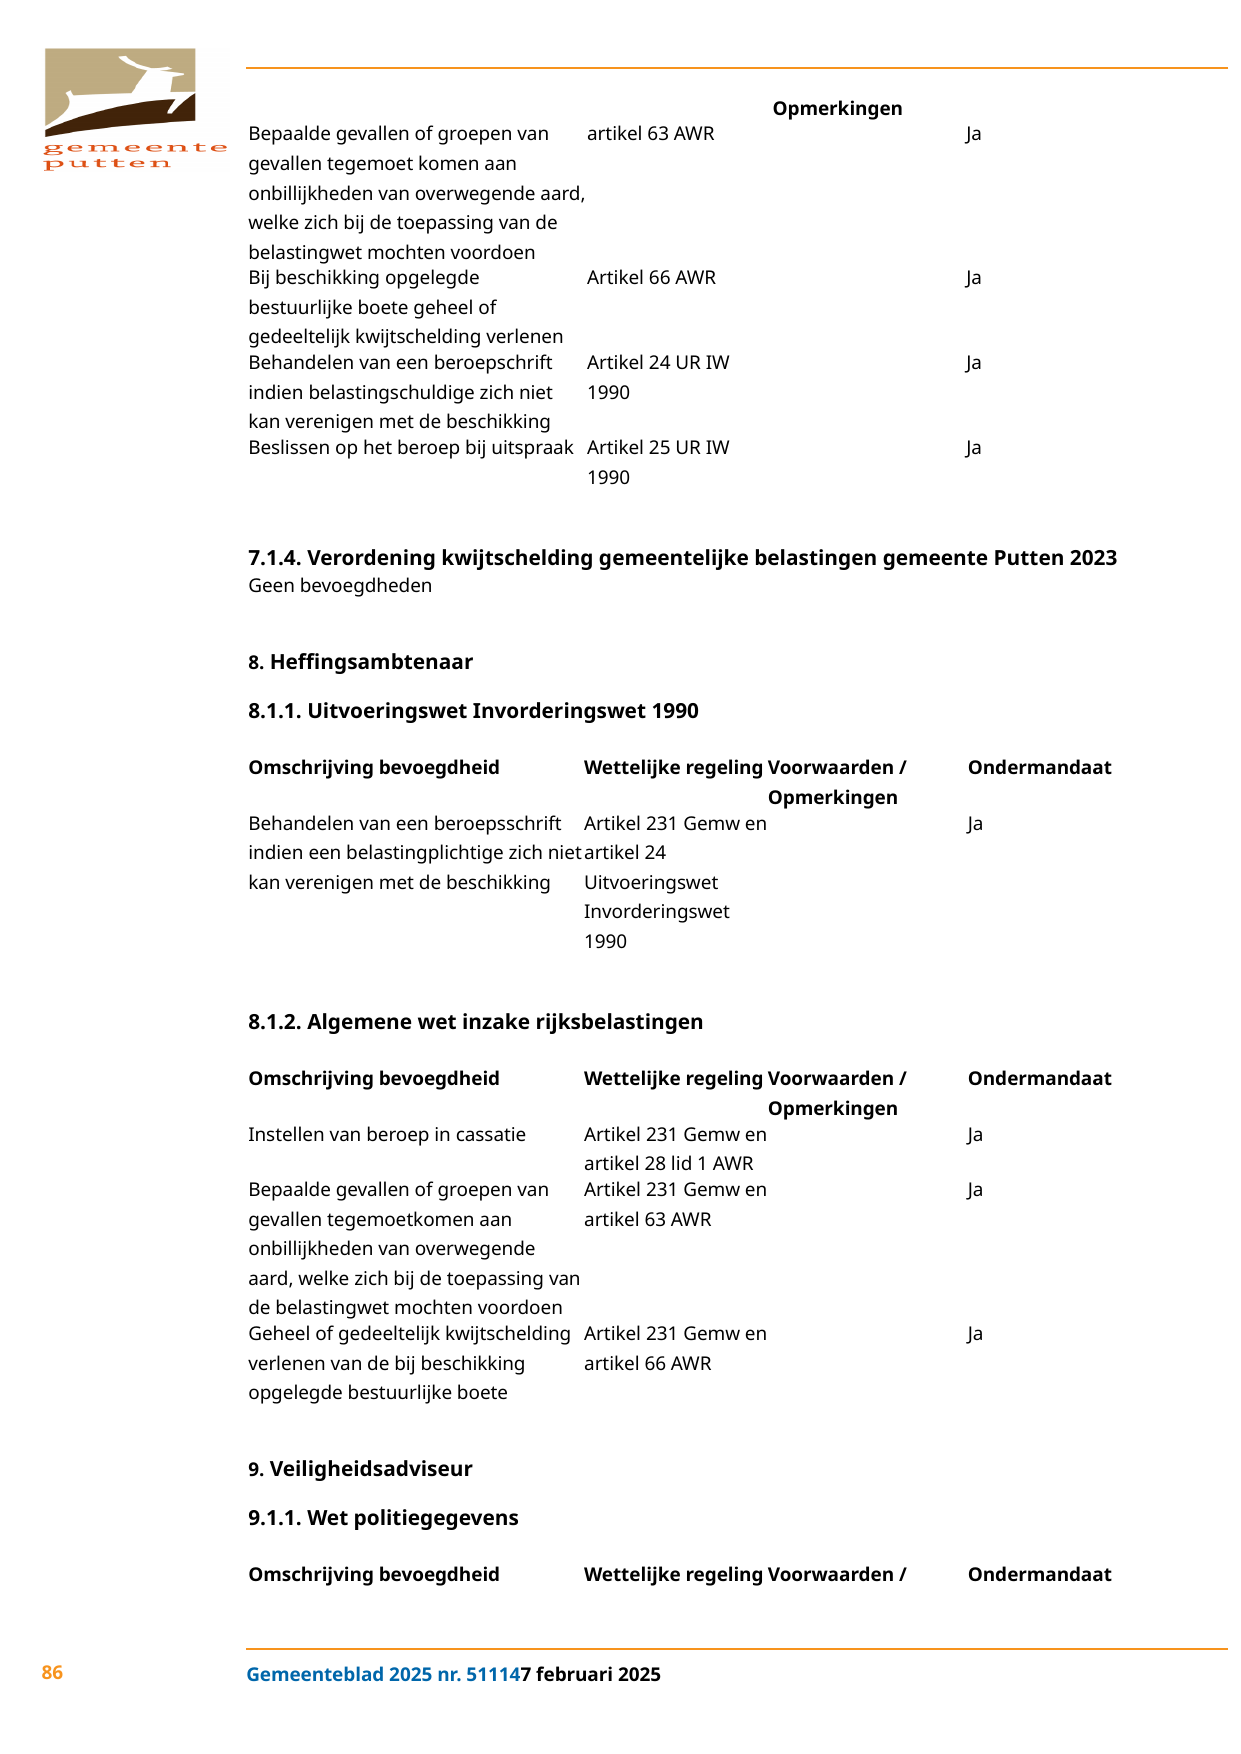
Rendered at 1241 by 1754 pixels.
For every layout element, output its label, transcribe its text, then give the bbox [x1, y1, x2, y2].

text 9. Veiligheidsadviseur [248, 1454, 1152, 1482]
table_header Ondermandaat [968, 1561, 1152, 1587]
table_cell Artikel 231 Gemw en artikel 63 AWR [584, 1176, 768, 1320]
table_header Voorwaarden / Opmerkingen [768, 754, 968, 810]
table_cell Artikel 231 Gemw en artikel 28 lid 1 AWR [584, 1121, 768, 1176]
table_header Omschrijving bevoegdheid [248, 754, 584, 810]
table_cell Ja [966, 434, 1152, 490]
table_header [587, 95, 772, 121]
table_cell Artikel 231 Gemw en artikel 66 AWR [584, 1320, 768, 1405]
table_header Ondermandaat [968, 1066, 1152, 1121]
table_header Voorwaarden / Opmerkingen [768, 1066, 968, 1121]
table_cell [773, 265, 966, 349]
table_cell Bepaalde gevallen of groepen van gevallen tegemoet komen aan onbillijkheden van overwegende aard, welke zich bij de toepassing van de belastingwet mochten voordoen [248, 121, 587, 264]
text 9.1.1. Wet politiegegevens [248, 1503, 1152, 1532]
text 8. Heffingsambtenaar [248, 647, 1152, 675]
table_cell [768, 1176, 968, 1320]
table_cell Behandelen van een beroepsschrift indien een belastingplichtige zich niet kan verenigen met de beschikking [248, 810, 584, 954]
table_cell Beslissen op het beroep bij uitspraak [248, 434, 587, 490]
table_cell Ja [966, 121, 1152, 264]
table_header [248, 95, 587, 121]
table_cell Artikel 24 UR IW 1990 [587, 350, 772, 434]
table_header Opmerkingen [773, 95, 966, 121]
table_header Omschrijving bevoegdheid [248, 1561, 584, 1587]
table_cell [768, 810, 968, 954]
table_cell Artikel 66 AWR [587, 265, 772, 349]
text 8.1.2. Algemene wet inzake rijksbelastingen [248, 1007, 1152, 1036]
table_cell Ja [966, 350, 1152, 434]
table_header Wettelijke regeling [584, 1066, 768, 1121]
text 8.1.1. Uitvoeringswet Invorderingswet 1990 [248, 696, 1152, 725]
picture [41, 47, 231, 172]
table_cell Instellen van beroep in cassatie [248, 1121, 584, 1176]
table_cell [773, 434, 966, 490]
table_cell Artikel 25 UR IW 1990 [587, 434, 772, 490]
table_cell Behandelen van een beroepschrift indien belastingschuldige zich niet kan verenigen met de beschikking [248, 350, 587, 434]
table_cell artikel 63 AWR [587, 121, 772, 264]
table_cell Artikel 231 Gemw en artikel 24 Uitvoeringswet Invorderingswet 1990 [584, 810, 768, 954]
table_cell [768, 1121, 968, 1176]
table_header Voorwaarden / [768, 1561, 968, 1587]
text Geen bevoegdheden [248, 572, 1152, 597]
table_cell [773, 121, 966, 264]
table_cell Ja [968, 1176, 1152, 1320]
table_cell Bepaalde gevallen of groepen van gevallen tegemoetkomen aan onbillijkheden van overwegende aard, welke zich bij de toepassing van de belastingwet mochten voordoen [248, 1176, 584, 1320]
table_header [966, 95, 1152, 121]
table_header Omschrijving bevoegdheid [248, 1066, 584, 1121]
table_cell Ja [966, 265, 1152, 349]
table_cell Ja [968, 1320, 1152, 1405]
table_cell [768, 1320, 968, 1405]
table_header Wettelijke regeling [584, 754, 768, 810]
table_cell Ja [968, 1121, 1152, 1176]
table_header Ondermandaat [968, 754, 1152, 810]
table_cell Bij beschikking opgelegde bestuurlijke boete geheel of gedeeltelijk kwijtschelding verlenen [248, 265, 587, 349]
text 7.1.4. Verordening kwijtschelding gemeentelijke belastingen gemeente Putten 2023 [248, 543, 1152, 572]
table_cell Ja [968, 810, 1152, 954]
table_header Wettelijke regeling [584, 1561, 768, 1587]
table_cell [773, 350, 966, 434]
table_cell Geheel of gedeeltelijk kwijtschelding verlenen van de bij beschikking opgelegde bestuurlijke boete [248, 1320, 584, 1405]
